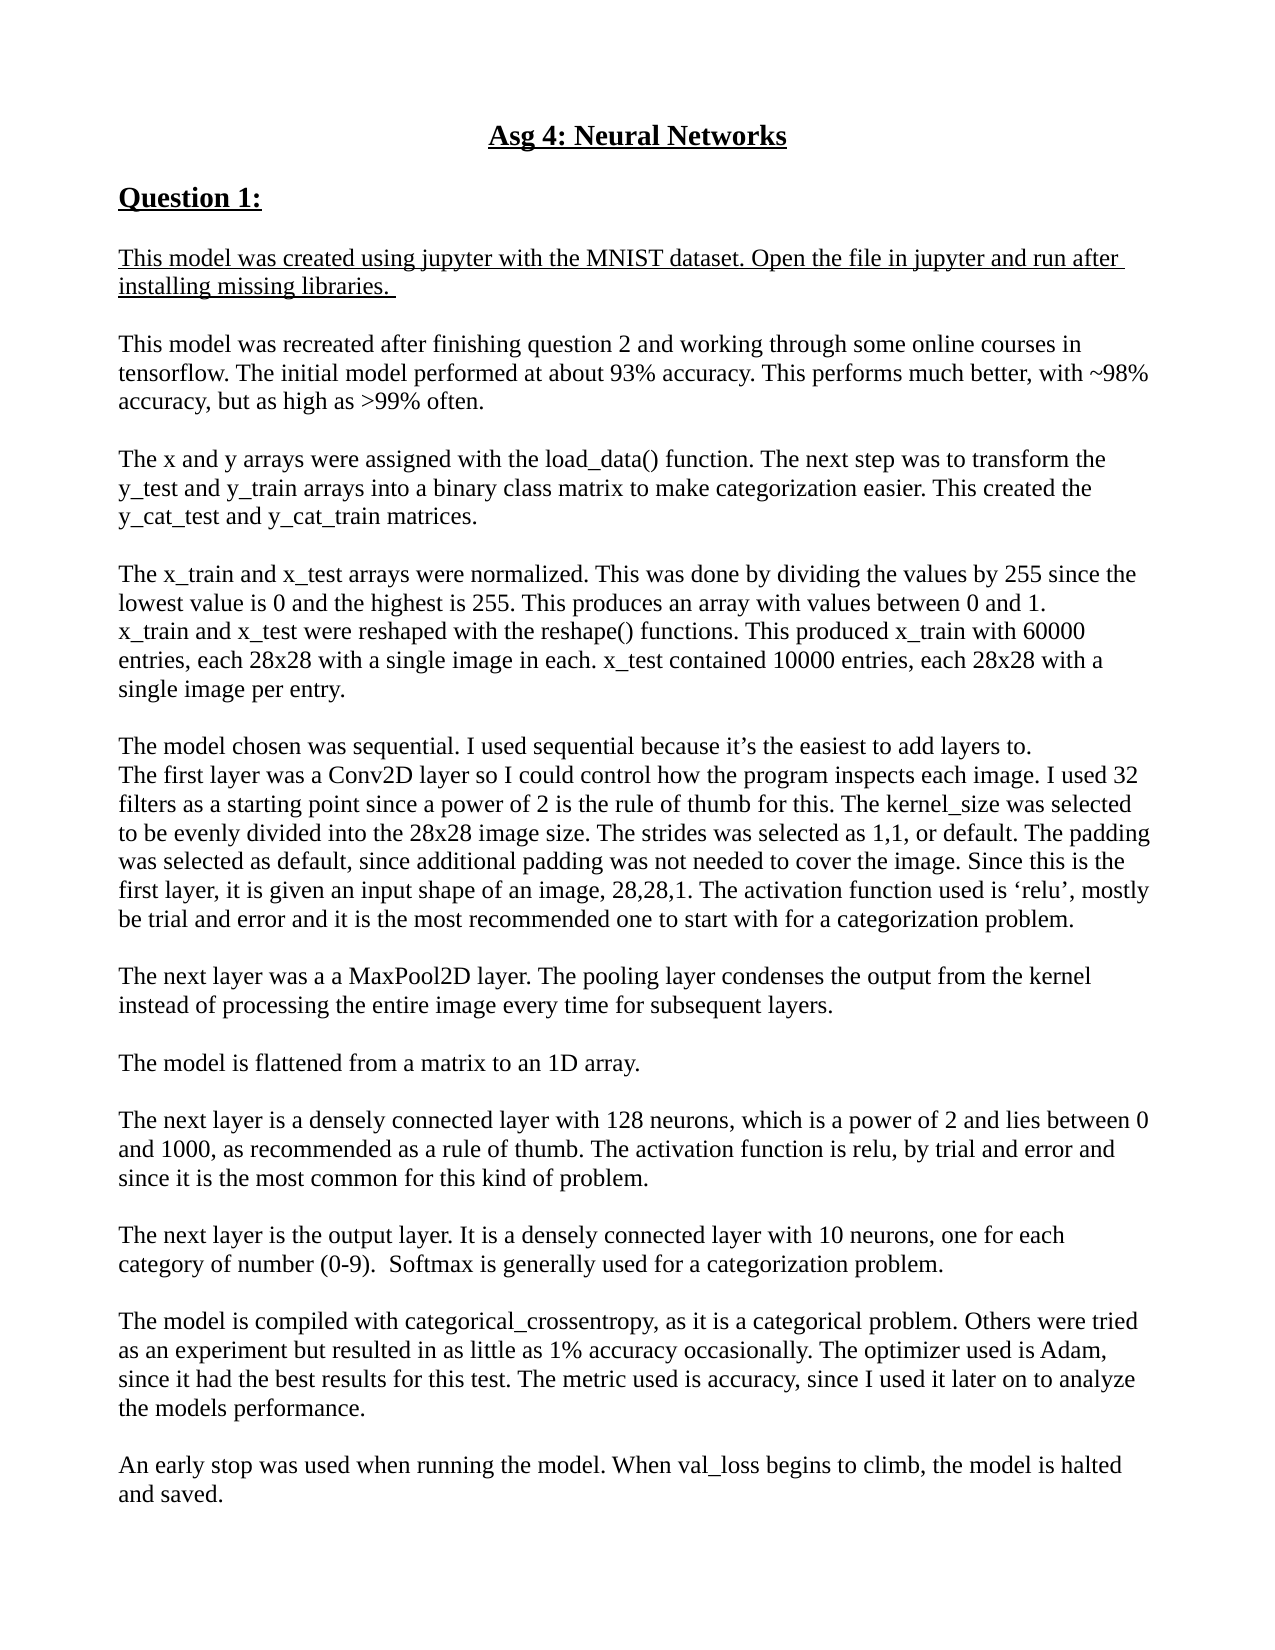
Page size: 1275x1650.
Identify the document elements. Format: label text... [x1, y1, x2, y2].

text This model was recreated after finishing question 2 and working through some online courses in tensorflow. The initial model performed at about 93% accuracy. This performs much better, with ~98% accuracy, but as high as >99% often. [118, 329, 1157, 415]
text Question 1: [118, 180, 1157, 214]
text The model is flattened from a matrix to an 1D array. [118, 1048, 1157, 1076]
text The next layer is a densely connected layer with 128 neurons, which is a power of 2 and lies between 0 and 1000, as recommended as a rule of thumb. The activation function is relu, by trial and error and since it is the most common for this kind of problem. [118, 1105, 1157, 1191]
text The model is compiled with categorical_crossentropy, as it is a categorical problem. Others were tried as an experiment but resulted in as little as 1% accuracy occasionally. The optimizer used is Adam, since it had the best results for this test. The metric used is accuracy, since I used it later on to analyze the models performance. [118, 1306, 1157, 1421]
text The x_train and x_test arrays were normalized. This was done by dividing the values by 255 since the lowest value is 0 and the highest is 255. This produces an array with values between 0 and 1. [118, 559, 1157, 616]
text The next layer was a a MaxPool2D layer. The pooling layer condenses the output from the kernel instead of processing the entire image every time for subsequent layers. [118, 961, 1157, 1019]
text x_train and x_test were reshaped with the reshape() functions. This produced x_train with 60000 entries, each 28x28 with a single image in each. x_test contained 10000 entries, each 28x28 with a single image per entry. [118, 616, 1157, 703]
text This model was created using jupyter with the MNIST dataset. Open the file in jupyter and run after installing missing libraries. [118, 243, 1157, 300]
text The next layer is the output layer. It is a densely connected layer with 10 neurons, one for each category of number (0-9). Softmax is generally used for a categorization problem. [118, 1220, 1157, 1278]
text The model chosen was sequential. I used sequential because it’s the easiest to add layers to. [118, 731, 1157, 760]
text The x and y arrays were assigned with the load_data() function. The next step was to transform the y_test and y_train arrays into a binary class matrix to make categorization easier. This created the y_cat_test and y_cat_train matrices. [118, 444, 1157, 530]
text The first layer was a Conv2D layer so I could control how the program inspects each image. I used 32 filters as a starting point since a power of 2 is the rule of thumb for this. The kernel_size was selected to be evenly divided into the 28x28 image size. The strides was selected as 1,1, or default. The padding was selected as default, since additional padding was not needed to cover the image. Since this is the first layer, it is given an input shape of an image, 28,28,1. The activation function used is ‘relu’, mostly be trial and error and it is the most recommended one to start with for a categorization problem. [118, 760, 1157, 933]
text Asg 4: Neural Networks [118, 118, 1157, 152]
text An early stop was used when running the model. When val_loss begins to climb, the model is halted and saved. [118, 1450, 1157, 1508]
